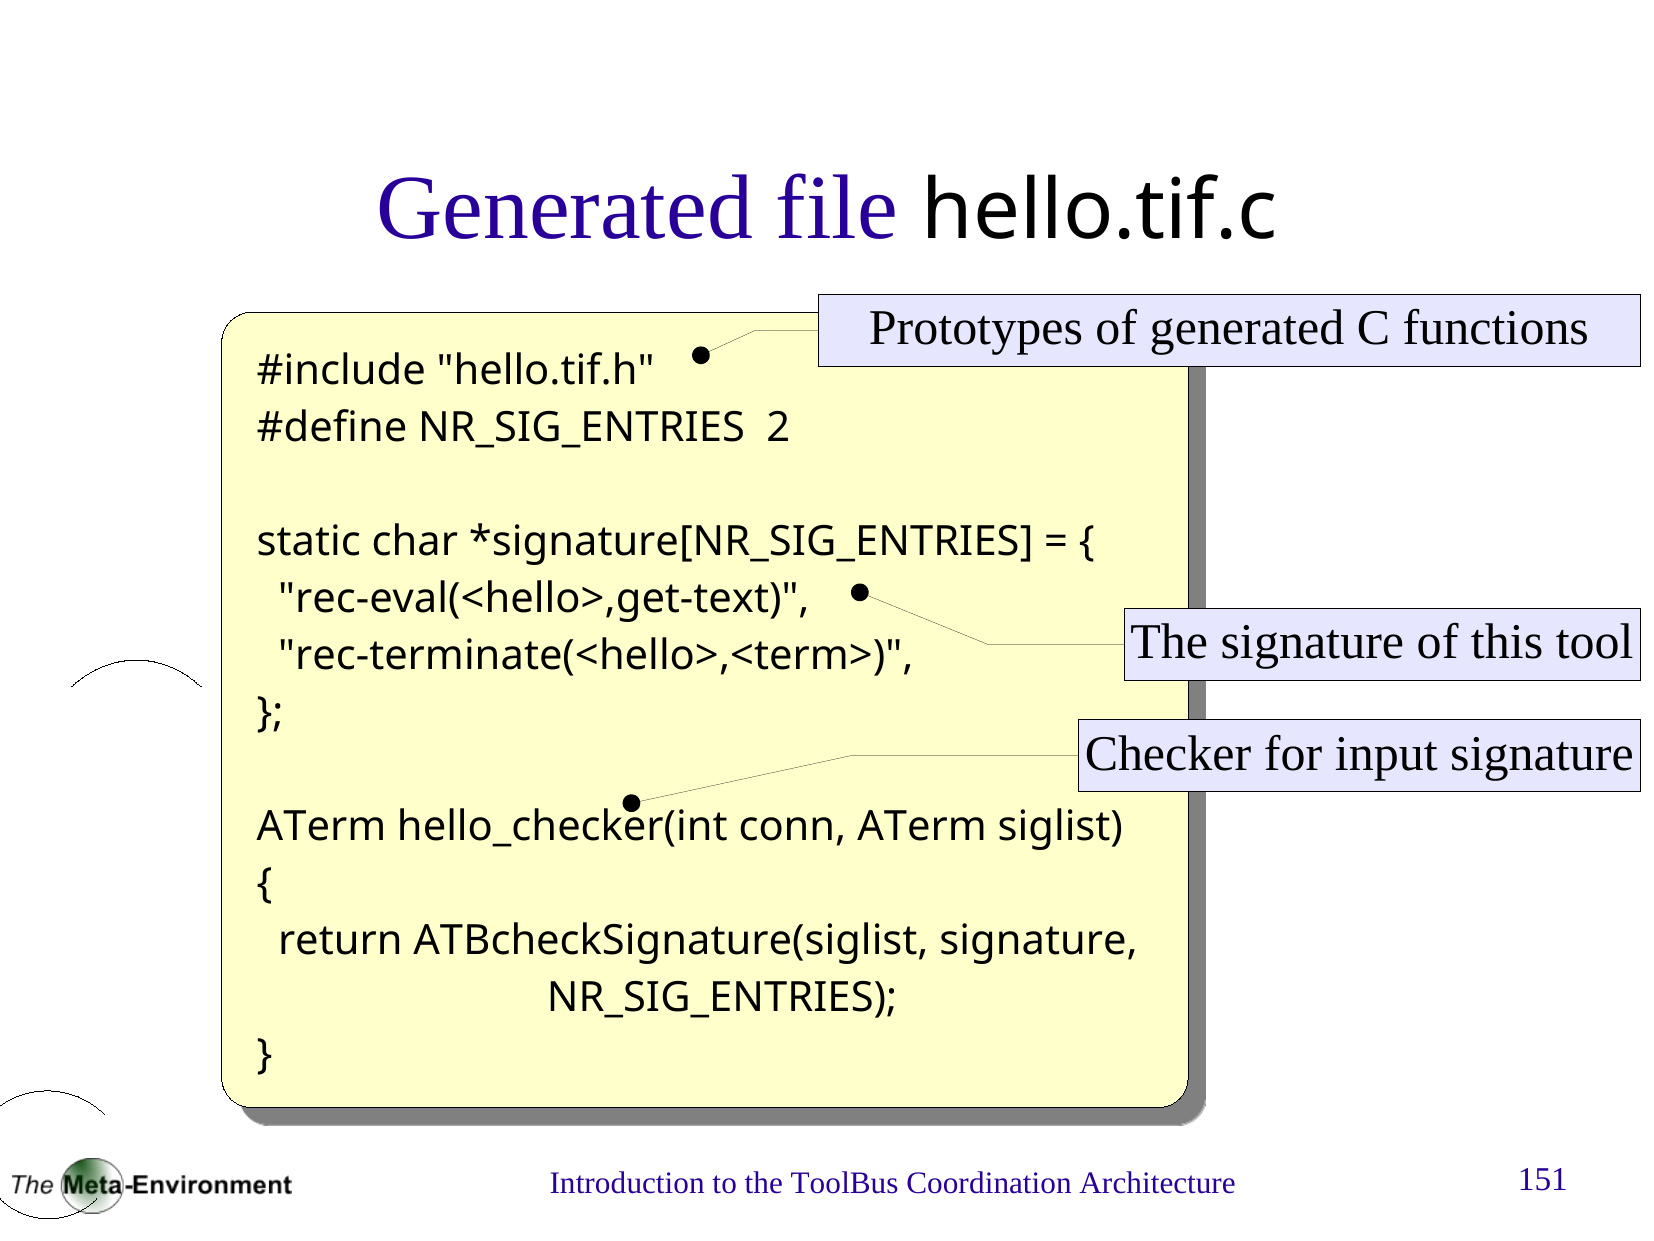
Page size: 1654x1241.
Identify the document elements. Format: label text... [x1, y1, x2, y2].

text_box Prototypes of generated C functions [818, 294, 1641, 367]
picture [12, 1158, 292, 1214]
text_box #include "hello.tif.h" #define NR_SIG_ENTRIES 2 static char *signature[NR_SIG_ENTRIES] = { "rec-eval(<hello>,get-text)", "rec-terminate(<hello>,<term>)", }; ATerm hello_checker(int conn, ATerm siglist) { return ATBcheckSignature(siglist, signature, NR_SIG_ENTRIES); } [256, 340, 1198, 1184]
text_box [221, 312, 818, 1108]
title Generated file hello.tif.c [121, 102, 1534, 311]
text_box The signature of this tool [1124, 608, 1641, 681]
text_box Checker for input signature [1078, 719, 1641, 792]
